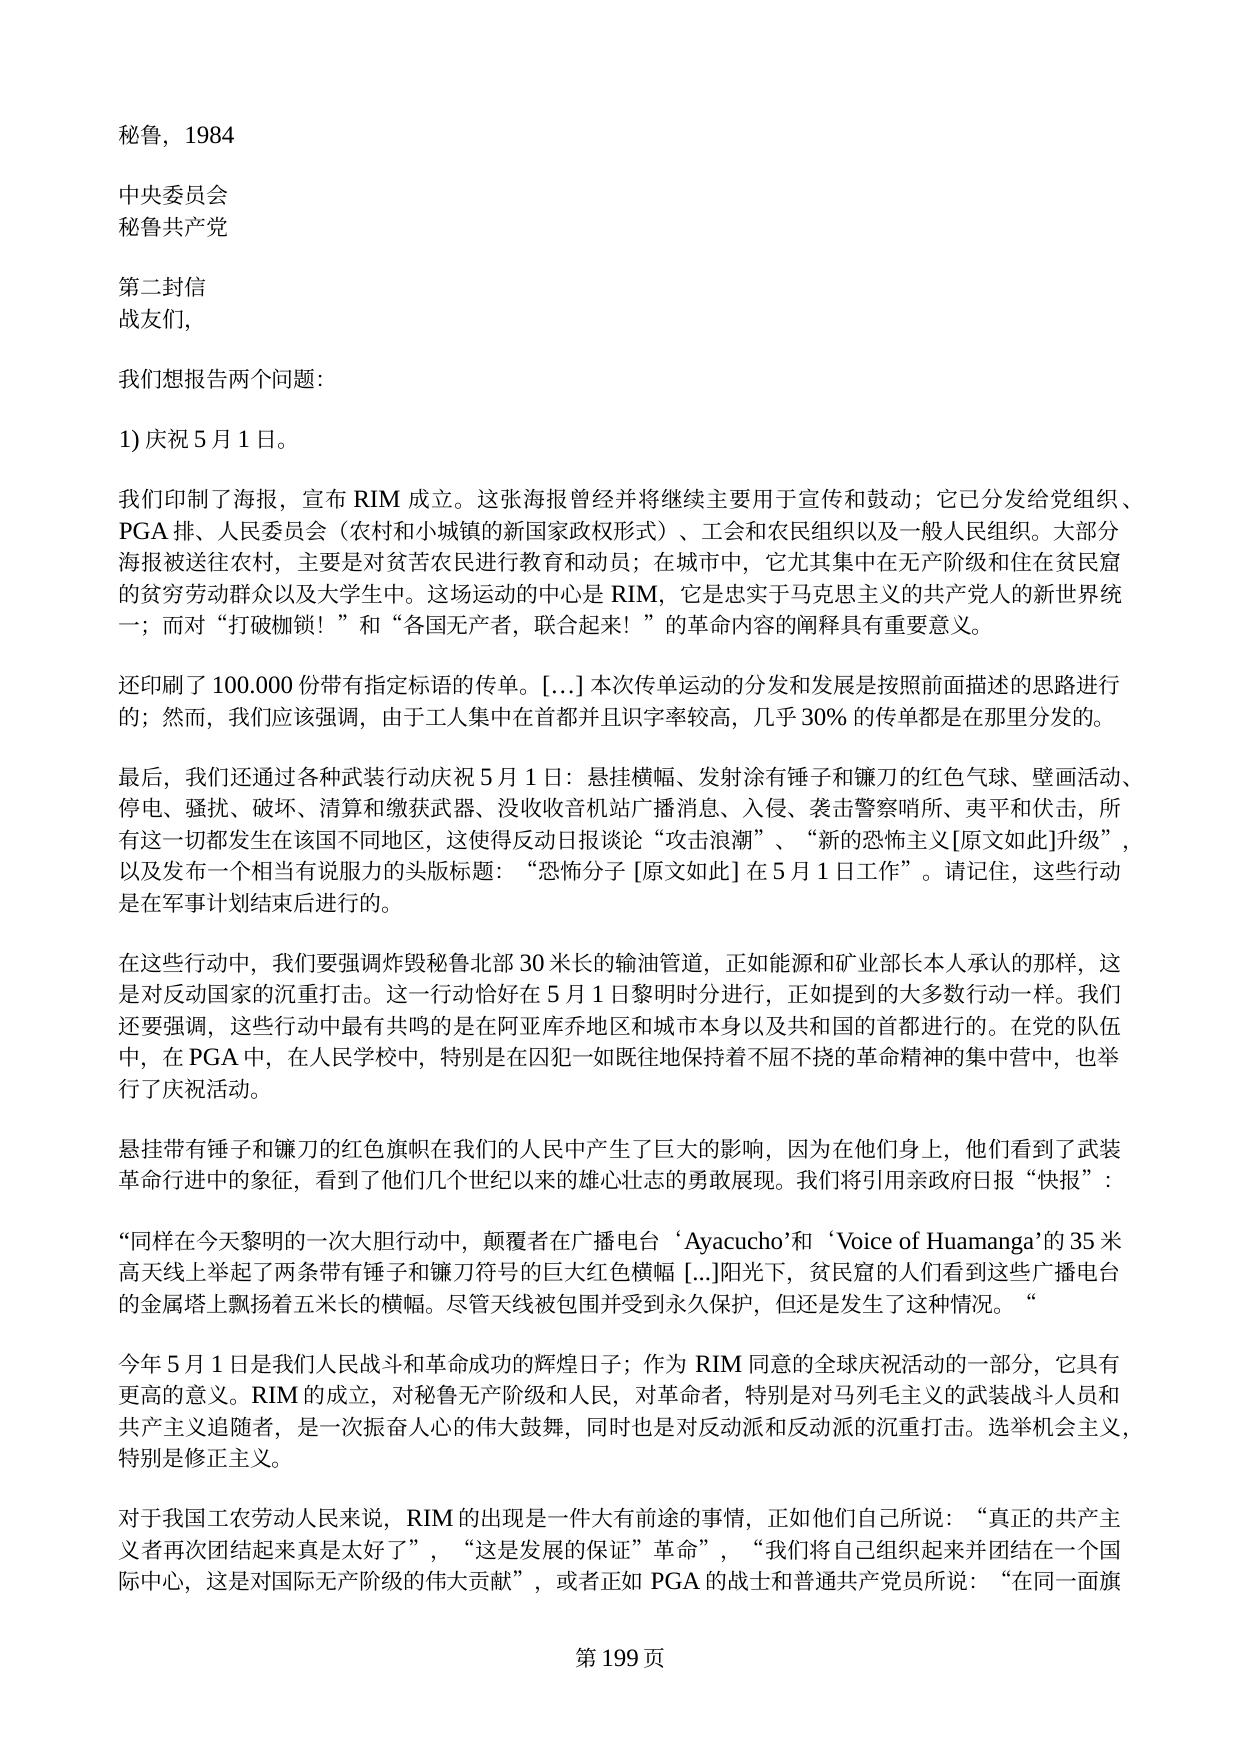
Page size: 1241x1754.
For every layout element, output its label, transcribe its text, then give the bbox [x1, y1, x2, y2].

text 还印刷了100.000份带有指定标语的传单。[…] 本次传单运动的分发和发展是按照前面描述的思路进行的；然而，我们应该强调，由于工人集中在首都并且识字率较高，几乎30% 的传单都是在那里分发的。 [118, 668, 1122, 731]
text 秘鲁共产党 [118, 210, 1122, 242]
text 对于我国工农劳动人民来说，RIM的出现是一件大有前途的事情，正如他们自己所说：“真正的共产主义者再次团结起来真是太好了”，“这是发展的保证”革命”，“我们将自己组织起来并团结在一个国际中心，这是对国际无产阶级的伟大贡献”，或者正如 PGA 的战士和普通共产党员所说：“在同一面旗 [118, 1502, 1122, 1596]
text 悬挂带有锤子和镰刀的红色旗帜在我们的人民中产生了巨大的影响，因为在他们身上，他们看到了武装革命行进中的象征，看到了他们几个世纪以来的雄心壮志的勇敢展现。我们将引用亲政府日报“快报”： [118, 1132, 1122, 1195]
text 第二封信 [118, 270, 1122, 302]
text “同样在今天黎明的一次大胆行动中，颠覆者在广播电台‘Ayacucho’和‘Voice of Huamanga’的35米高天线上举起了两条带有锤子和镰刀符号的巨大红色横幅 [...]阳光下，贫民窟的人们看到这些广播电台的金属塔上飘扬着五米长的横幅。尽管天线被包围并受到永久保护，但还是发生了这种情况。“ [118, 1224, 1122, 1318]
text 我们想报告两个问题： [118, 362, 1122, 393]
text 秘鲁，1984 [118, 118, 1122, 150]
text 今年5月1日是我们人民战斗和革命成功的辉煌日子；作为 RIM 同意的全球庆祝活动的一部分，它具有更高的意义。RIM的成立，对秘鲁无产阶级和人民，对革命者，特别是对马列毛主义的武装战斗人员和共产主义追随者，是一次振奋人心的伟大鼓舞，同时也是对反动派和反动派的沉重打击。选举机会主义，特别是修正主义。 [118, 1347, 1122, 1473]
text 最后，我们还通过各种武装行动庆祝5月1日：悬挂横幅、发射涂有锤子和镰刀的红色气球、壁画活动、停电、骚扰、破坏、清算和缴获武器、没收收音机站广播消息、入侵、袭击警察哨所、夷平和伏击，所有这一切都发生在该国不同地区，这使得反动日报谈论“攻击浪潮”、“新的恐怖主义[原文如此]升级”，以及发布一个相当有说服力的头版标题：“恐怖分子 [原文如此] 在5月1日工作”。请记住，这些行动是在军事计划结束后进行的。 [118, 760, 1122, 917]
text 我们印制了海报，宣布RIM 成立。这张海报曾经并将继续主要用于宣传和鼓动；它已分发给党组织、PGA 排、人民委员会（农村和小城镇的新国家政权形式）、工会和农民组织以及一般人民组织。大部分海报被送往农村，主要是对贫苦农民进行教育和动员；在城市中，它尤其集中在无产阶级和住在贫民窟的贫穷劳动群众以及大学生中。这场运动的中心是 RIM，它是忠实于马克思主义的共产党人的新世界统一；而对“打破枷锁！”和“各国无产者，联合起来！”的革命内容的阐释具有重要意义。 [118, 482, 1122, 640]
text 战友们， [118, 302, 1122, 333]
text 1) 庆祝5月1日。 [118, 422, 1122, 454]
text 在这些行动中，我们要强调炸毁秘鲁北部30米长的输油管道，正如能源和矿业部长本人承认的那样，这是对反动国家的沉重打击。这一行动恰好在5月1日黎明时分进行，正如提到的大多数行动一样。我们还要强调，这些行动中最有共鸣的是在阿亚库乔地区和城市本身以及共和国的首都进行的。在党的队伍中，在PGA中，在人民学校中，特别是在囚犯一如既往地保持着不屈不挠的革命精神的集中营中，也举行了庆祝活动。 [118, 946, 1122, 1103]
text 中央委员会 [118, 179, 1122, 210]
